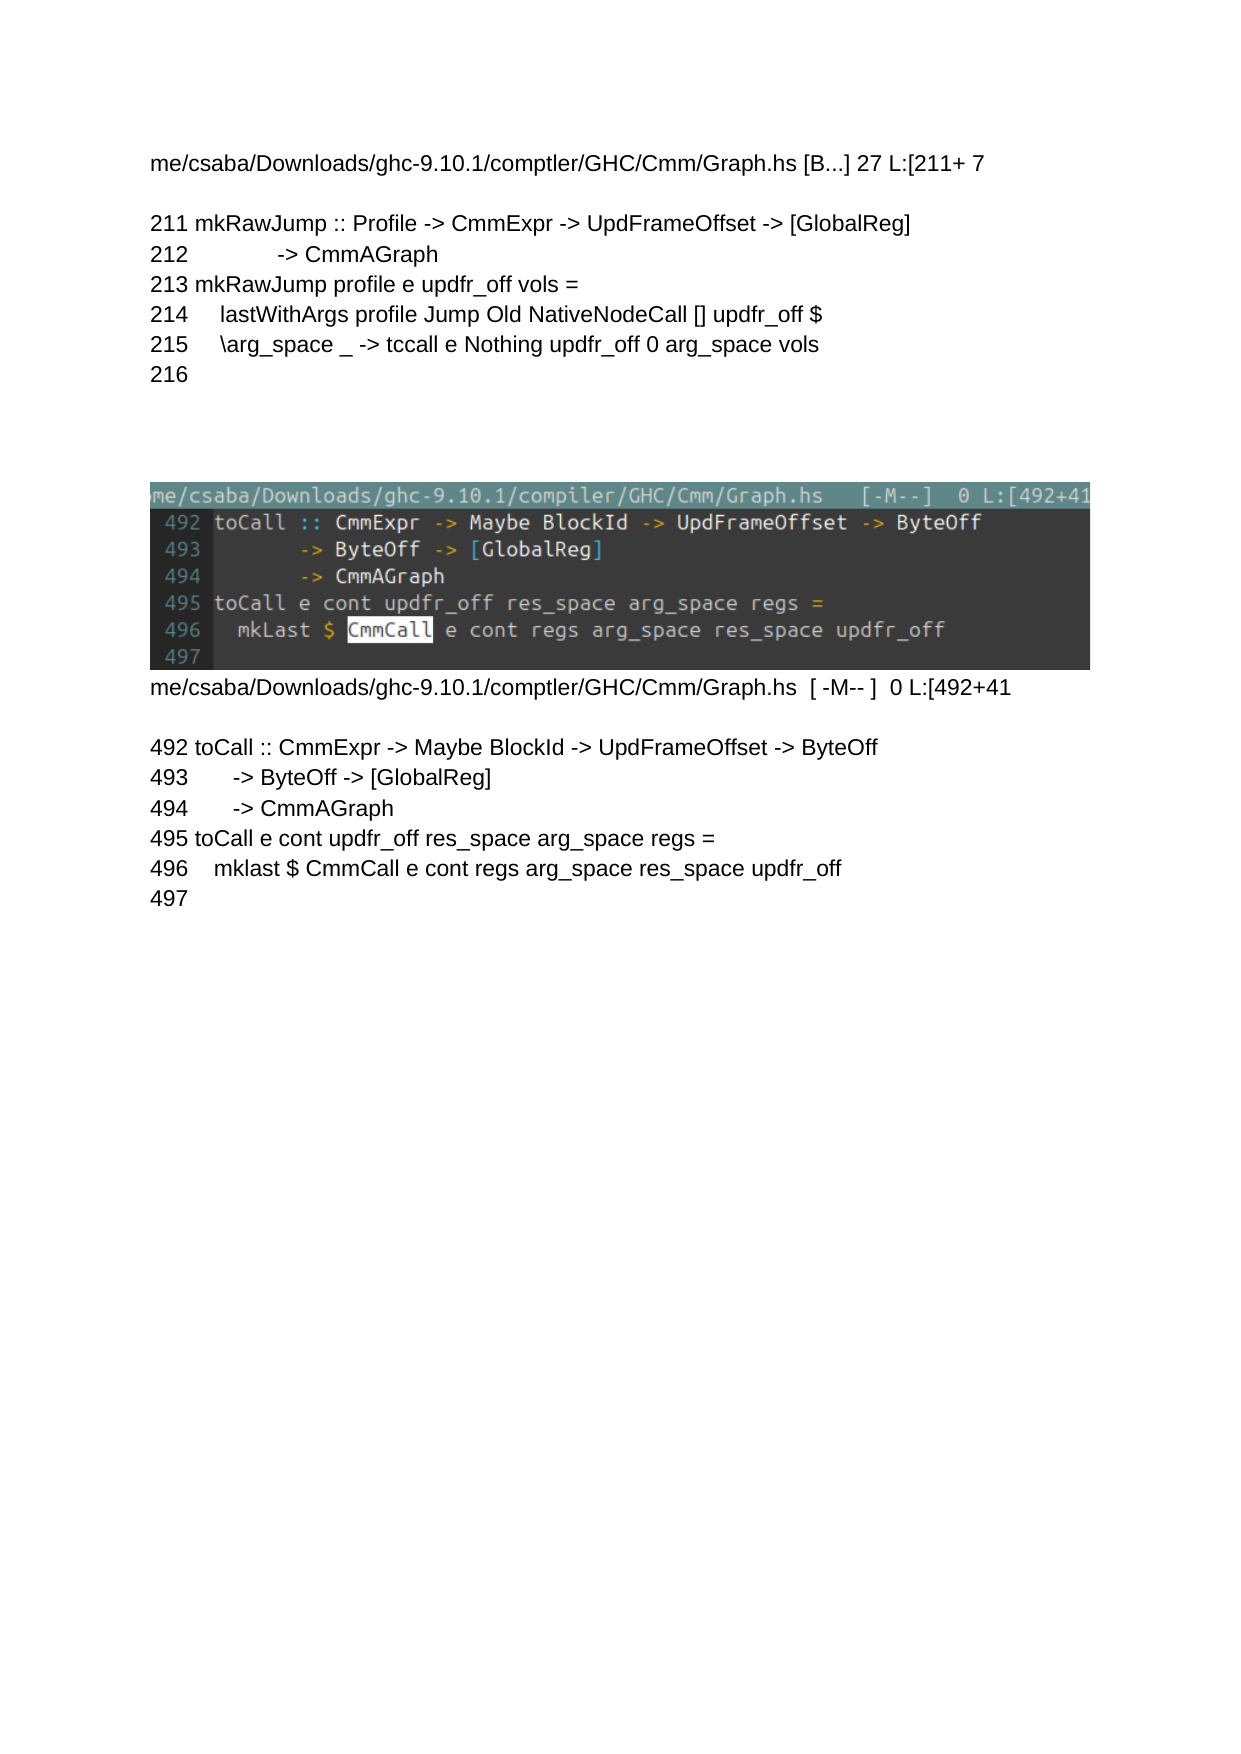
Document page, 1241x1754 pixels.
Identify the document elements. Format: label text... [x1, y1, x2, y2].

text 492 toCall :: CmmExpr -> Maybe BlockId -> UpdFrameOffset -> ByteOff [150, 734, 1090, 760]
text 496 mklast $ CmmCall e cont regs arg_space res_space updfr_off [150, 855, 1090, 881]
text 495 toCall e cont updfr_off res_space arg_space regs = [150, 825, 1090, 851]
text 493 -> ByteOff -> [GlobalReg] [150, 764, 1090, 791]
text 216 [150, 361, 1090, 388]
picture [150, 482, 1091, 670]
text me/csaba/Downloads/ghc-9.10.1/comptler/GHC/Cmm/Graph.hs [ -M-- ] 0 L:[492+41 [150, 670, 1090, 700]
text 212 -> CmmAGraph [150, 241, 1090, 267]
text 494 -> CmmAGraph [150, 794, 1090, 821]
text 214 lastWithArgs profile Jump Old NativeNodeCall [] updfr_off $ [150, 301, 1090, 327]
text 497 [150, 885, 1090, 911]
text me/csaba/Downloads/ghc-9.10.1/comptler/GHC/Cmm/Graph.hs [B...] 27 L:[211+ 7 [150, 150, 1090, 176]
text 213 mkRawJump profile e updfr_off vols = [150, 271, 1090, 297]
text 215 \arg_space _ -> tccall e Nothing updfr_off 0 arg_space vols [150, 331, 1090, 358]
text 211 mkRawJump :: Profile -> CmmExpr -> UpdFrameOffset -> [GlobalReg] [150, 210, 1090, 237]
